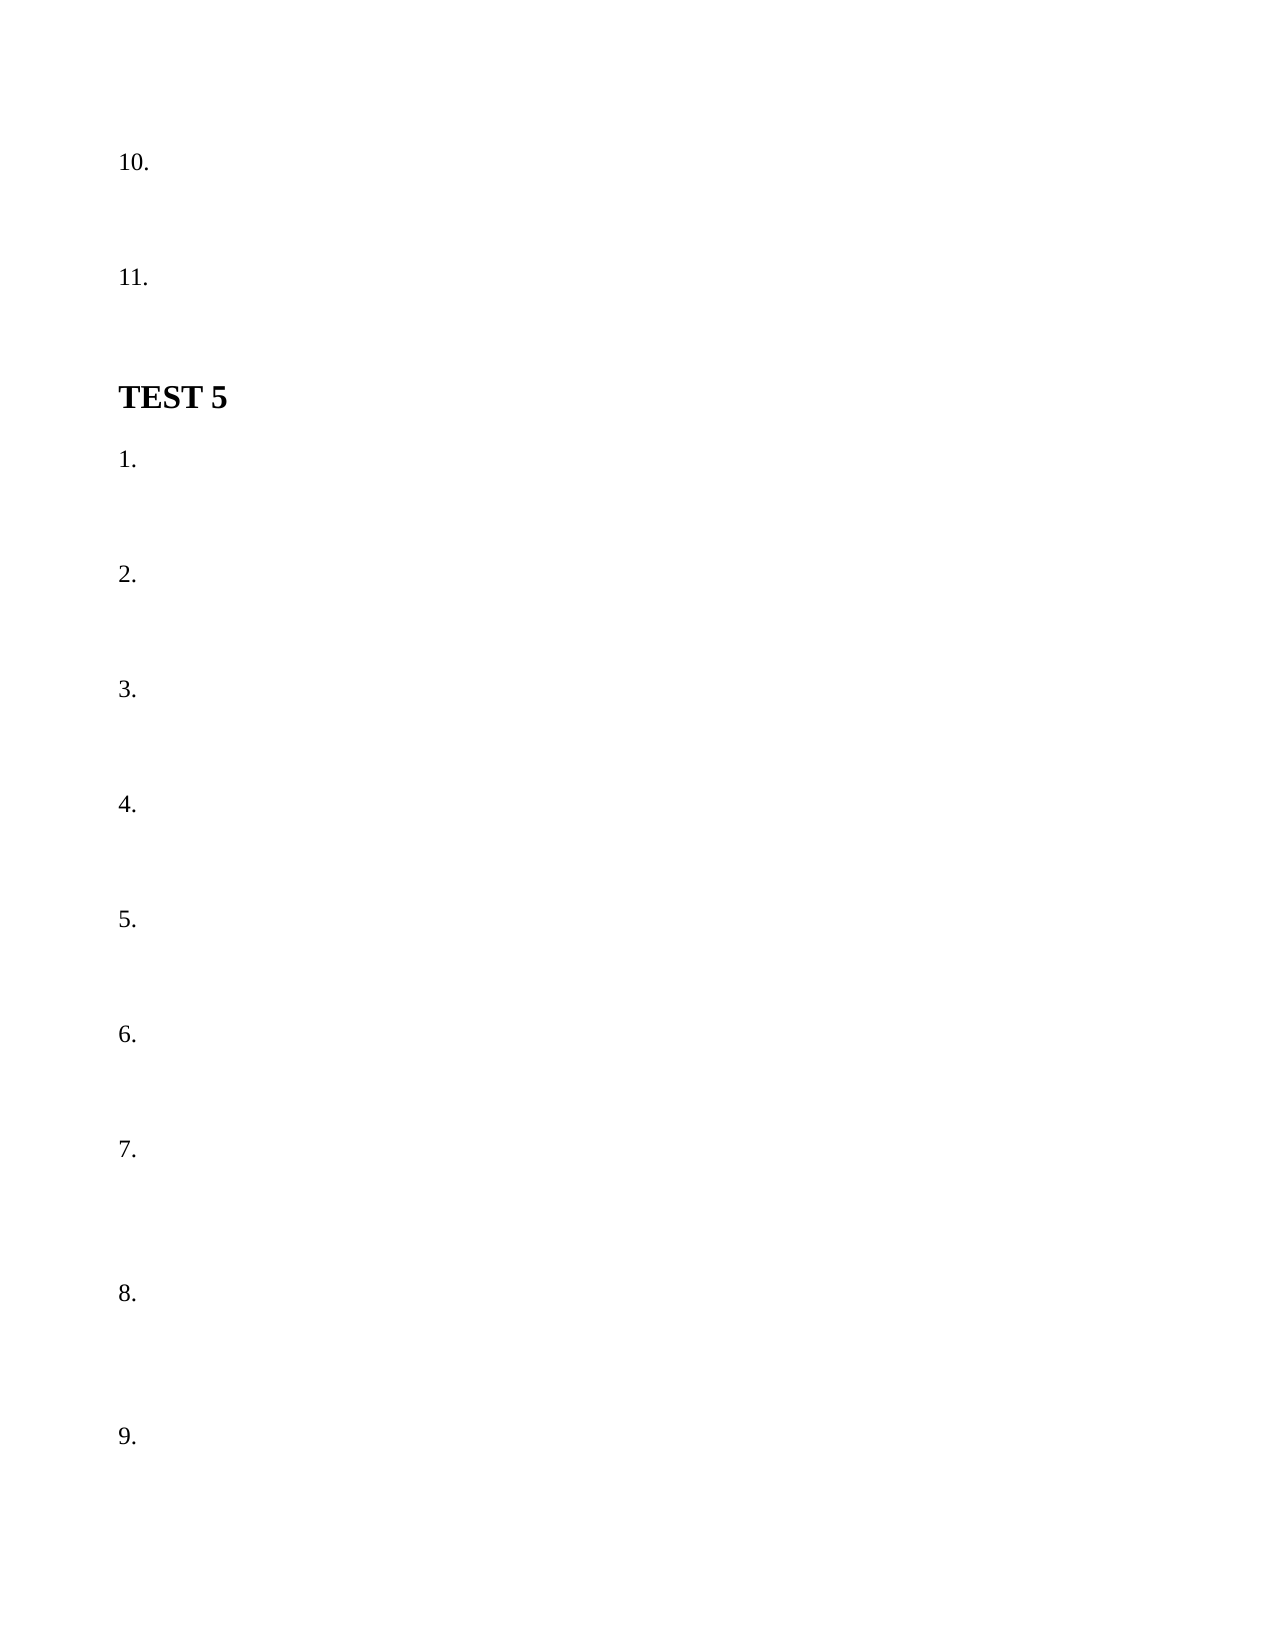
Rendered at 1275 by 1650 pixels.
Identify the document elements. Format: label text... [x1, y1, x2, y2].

text TEST 5 [118, 377, 1157, 415]
text 6. [118, 1019, 1157, 1048]
text 3. [118, 674, 1157, 703]
text 9. [118, 1421, 1157, 1450]
text 11. [118, 262, 1157, 291]
text 7. [118, 1134, 1157, 1163]
text 10. [118, 147, 1157, 176]
text 5. [118, 904, 1157, 933]
text 8. [118, 1278, 1157, 1306]
text 4. [118, 789, 1157, 818]
text 2. [118, 559, 1157, 588]
text 1. [118, 444, 1157, 473]
